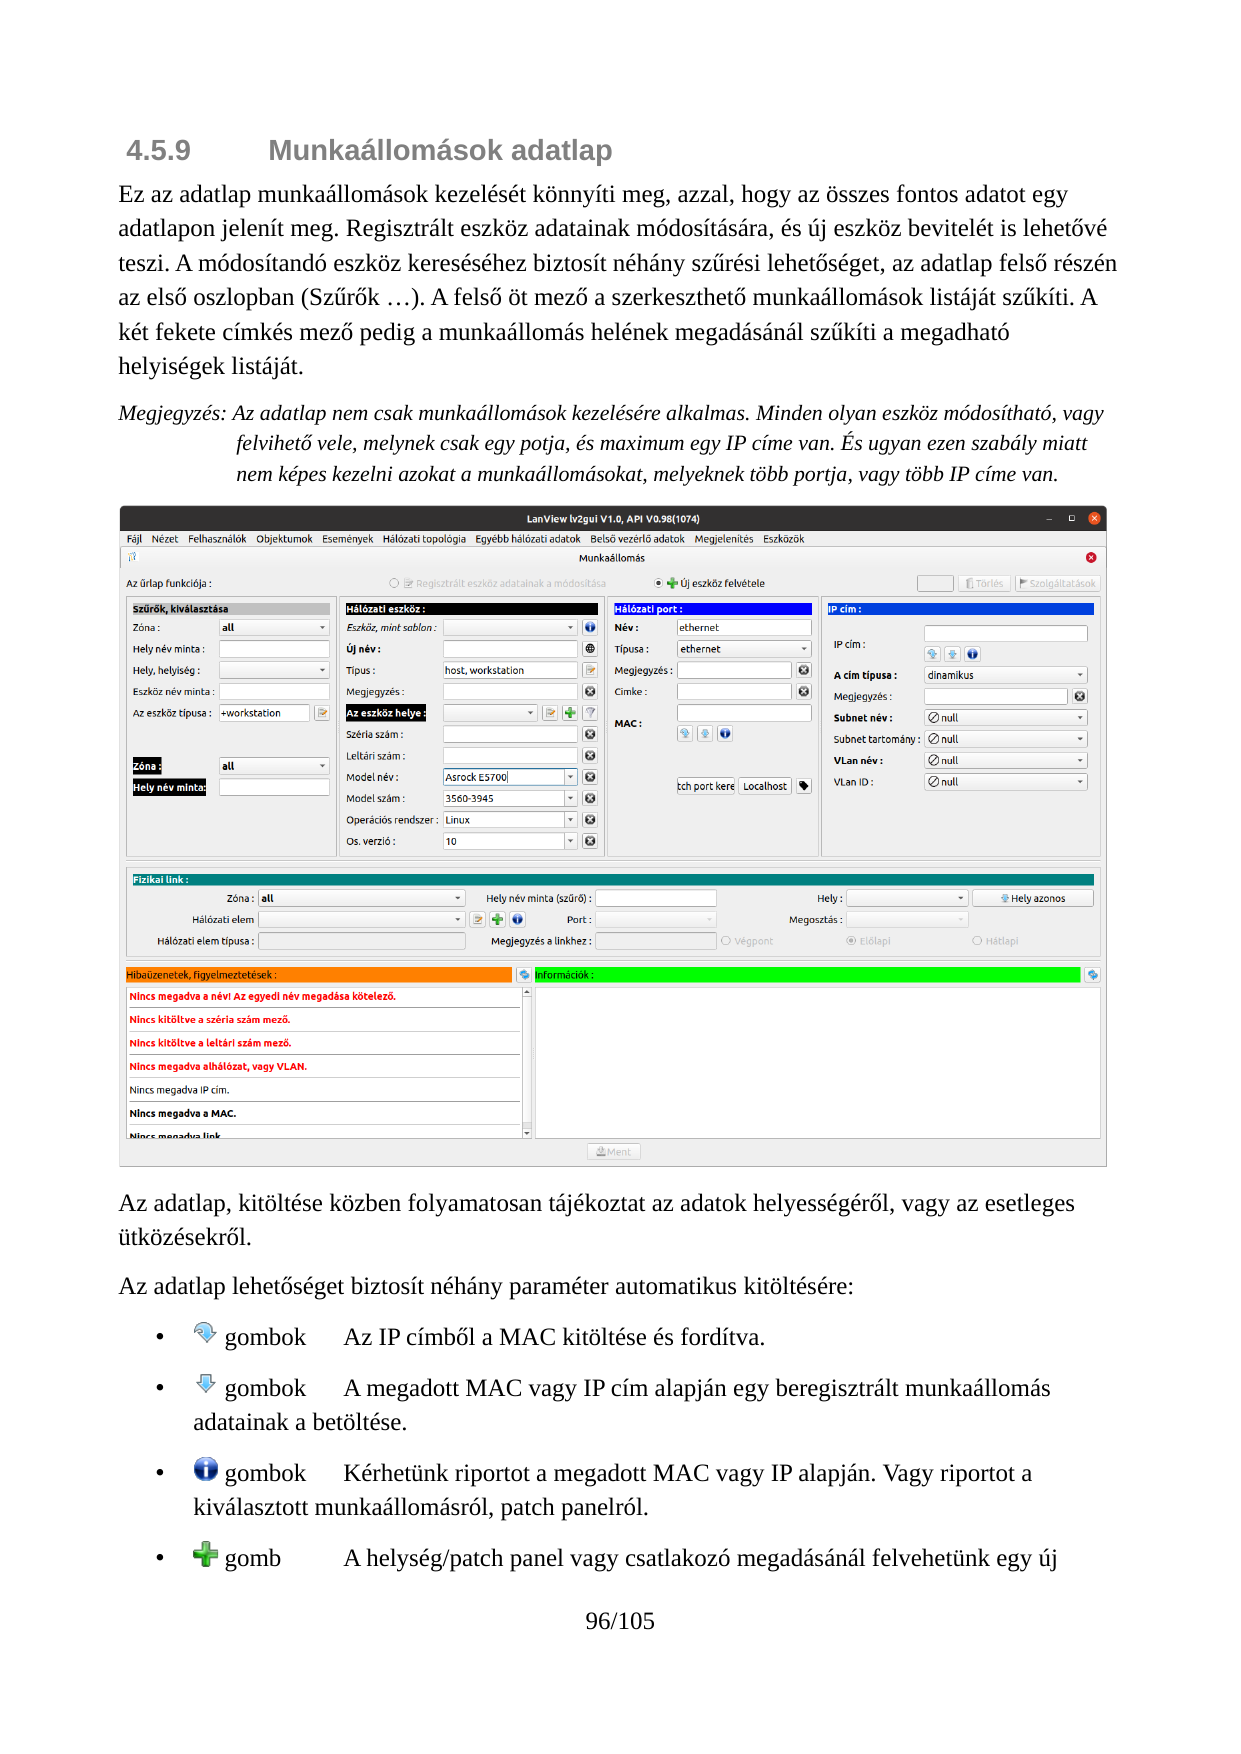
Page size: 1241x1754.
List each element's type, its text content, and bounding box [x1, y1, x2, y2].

text Az adatlap lehetőséget biztosít néhány paraméter automatikus kitöltésére: [118, 1271, 1122, 1300]
picture [193, 1456, 219, 1482]
list gombok A megadott MAC vagy IP cím alapján egy beregisztrált munkaállomás adatainak a betöltése. [156, 1371, 1122, 1436]
list gomb A helység/patch panel vagy csatlakozó megadásánál felvehetünk egy új [156, 1541, 1122, 1572]
subtitle Munkaállomások adatlap [118, 133, 1122, 166]
list gombok Kérhetünk riportot a megadott MAC vagy IP alapján. Vagy riportot a kiválasztott munkaállomásról, patch panelról. [156, 1456, 1122, 1521]
text Az adatlap, kitöltése közben folyamatosan tájékoztat az adatok helyességéről, vagy az esetleges ütközésekről. [118, 1188, 1122, 1251]
picture [193, 1320, 219, 1346]
list gombok Az IP címből a MAC kitöltése és fordítva. [156, 1320, 1122, 1351]
picture [193, 1541, 219, 1567]
picture [118, 505, 1108, 1168]
text Ez az adatlap munkaállomások kezelését könnyíti meg, azzal, hogy az összes fontos adatot egy adatlapon jelenít meg. Regisztrált eszköz adatainak módosítására, és új eszköz bevitelét is lehetővé teszi. A módosítandó eszköz kereséséhez biztosít néhány szűrési lehetőséget, az adatlap felső részén az első oszlopban (Szűrők …). A felső öt mező a szerkeszthető munkaállomások listáját szűkíti. A két fekete címkés mező pedig a munkaállomás helének megadásánál szűkíti a megadható helyiségek listáját. [118, 179, 1122, 380]
text Megjegyzés: Az adatlap nem csak munkaállomások kezelésére alkalmas. Minden olyan eszköz módosítható, vagy felvihető vele, melynek csak egy potja, és maximum egy IP címe van. És ugyan ezen szabály miatt nem képes kezelni azokat a munkaállomásokat, melyeknek több portja, vagy több IP címe van. [118, 400, 1122, 486]
picture [193, 1371, 219, 1396]
